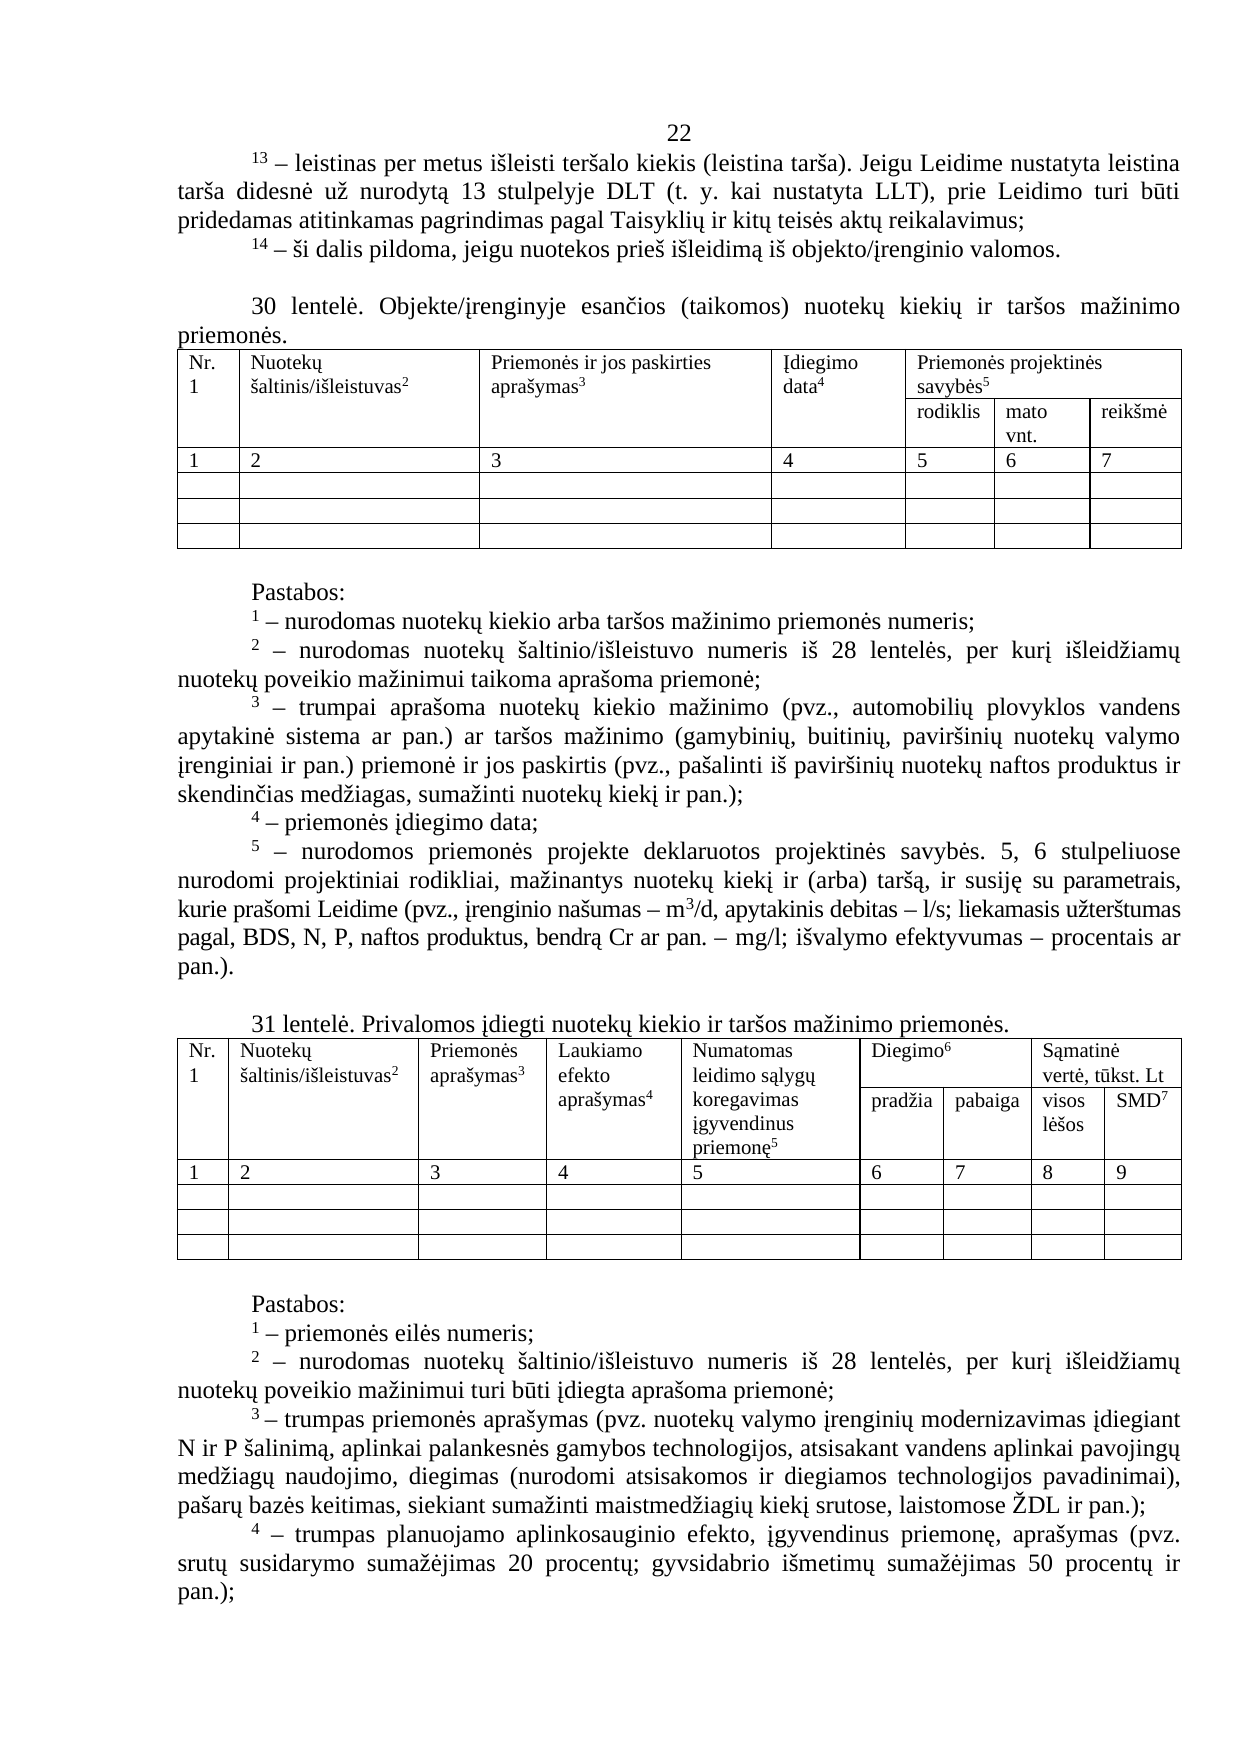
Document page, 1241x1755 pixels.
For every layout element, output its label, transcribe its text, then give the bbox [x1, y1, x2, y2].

table_header Numatomas leidimo sąlygų koregavimas įgyvendinus priemonę5 [682, 1039, 859, 1159]
table_cell 9 [1105, 1160, 1181, 1184]
table_cell [772, 473, 905, 497]
text 4 – trumpas planuojamo aplinkosauginio efekto, įgyvendinus priemonę, aprašymas (pvz. srutų susidarymo sumažėjimas 20 procentų; gyvsidabrio išmetimų sumažėjimas 50 procentų ir pan.); [177, 1519, 1181, 1605]
text 1 – nurodomas nuotekų kiekio arba taršos mažinimo priemonės numeris; [177, 606, 1181, 635]
text 3 – trumpai aprašoma nuotekų kiekio mažinimo (pvz., automobilių plovyklos vandens apytakinė sistema ar pan.) ar taršos mažinimo (gamybinių, buitinių, paviršinių nuotekų valymo įrenginiai ir pan.) priemonė ir jos paskirtis (pvz., pašalinti iš paviršinių nuotekų naftos produktus ir skendinčias medžiagas, sumažinti nuotekų kiekį ir pan.); [177, 692, 1181, 807]
table_cell [178, 473, 239, 497]
text 14 – ši dalis pildoma, jeigu nuotekos prieš išleidimą iš objekto/įrenginio valomos. [177, 234, 1181, 263]
table_cell [995, 473, 1089, 497]
table_cell visos lėšos [1032, 1088, 1104, 1159]
table_cell [944, 1235, 1031, 1259]
table_cell [861, 1235, 943, 1259]
table_cell 1 [178, 1160, 228, 1184]
table_cell SMD7 [1105, 1088, 1181, 1159]
table_cell [1091, 524, 1181, 548]
table_cell 3 [480, 448, 771, 472]
table_header Nuotekų šaltinis/išleistuvas2 [229, 1039, 418, 1159]
table_cell [480, 499, 771, 522]
table_cell [240, 524, 479, 548]
text Pastabos: [177, 1289, 1181, 1318]
text 31 lentelė. Privalomos įdiegti nuotekų kiekio ir taršos mažinimo priemonės. [177, 1009, 1181, 1037]
table_cell mato vnt. [995, 399, 1089, 447]
table_header Įdiegimo data4 [772, 350, 905, 447]
table_cell 6 [995, 448, 1089, 472]
table_cell [1032, 1235, 1104, 1259]
table_header Diegimo6 [861, 1039, 1031, 1087]
text 3 – trumpas priemonės aprašymas (pvz. nuotekų valymo įrenginių modernizavimas įdiegiant N ir P šalinimą, aplinkai palankesnės gamybos technologijos, atsisakant vandens aplinkai pavojingų medžiagų naudojimo, diegimas (nurodomi atsisakomos ir diegiamos technologijos pavadinimai), pašarų bazės keitimas, siekiant sumažinti maistmedžiagių kiekį srutose, laistomose ŽDL ir pan.); [177, 1404, 1181, 1519]
table_header Laukiamo efekto aprašymas4 [547, 1039, 681, 1159]
table_cell reikšmė [1091, 399, 1181, 447]
table_cell [1032, 1185, 1104, 1209]
table_header Nuotekų šaltinis/išleistuvas2 [240, 350, 479, 447]
table_cell [178, 499, 239, 522]
table_cell 8 [1032, 1160, 1104, 1184]
table_cell [178, 524, 239, 548]
table_header Nr. 1 [178, 350, 239, 447]
table_cell [1032, 1210, 1104, 1234]
table_cell [944, 1210, 1031, 1234]
table_cell [772, 524, 905, 548]
table_cell [995, 499, 1089, 522]
table_cell [240, 499, 479, 522]
table_cell [178, 1210, 228, 1234]
table_cell [1105, 1185, 1181, 1209]
text 4 – priemonės įdiegimo data; [177, 807, 1181, 836]
table_header Sąmatinė vertė, tūkst. Lt [1032, 1039, 1181, 1087]
table_cell [1091, 499, 1181, 522]
table_cell [229, 1235, 418, 1259]
table_cell 5 [906, 448, 994, 472]
table_cell [995, 524, 1089, 548]
table_cell [229, 1210, 418, 1234]
table_header Priemonės projektinės savybės5 [906, 350, 1181, 398]
table_cell [1091, 473, 1181, 497]
table_header Priemonės aprašymas3 [419, 1039, 546, 1159]
table_cell 1 [178, 448, 239, 472]
table_cell [772, 499, 905, 522]
table_cell [480, 524, 771, 548]
text 1 – priemonės eilės numeris; [177, 1318, 1181, 1346]
table_cell [861, 1210, 943, 1234]
table_cell 3 [419, 1160, 546, 1184]
table_cell [906, 499, 994, 522]
table_cell [682, 1185, 859, 1209]
table_cell [178, 1185, 228, 1209]
table_cell 4 [547, 1160, 681, 1184]
text 13 – leistinas per metus išleisti teršalo kiekis (leistina tarša). Jeigu Leidime nustatyta leistina tarša didesnė už nurodytą 13 stulpelyje DLT (t. y. kai nustatyta LLT), prie Leidimo turi būti pridedamas atitinkamas pagrindimas pagal Taisyklių ir kitų teisės aktų reikalavimus; [177, 148, 1181, 234]
table_cell 7 [944, 1160, 1031, 1184]
table_cell [178, 1235, 228, 1259]
table_cell [419, 1185, 546, 1209]
table_cell [240, 473, 479, 497]
table_cell [547, 1235, 681, 1259]
table_cell pabaiga [944, 1088, 1031, 1159]
table_cell 4 [772, 448, 905, 472]
table_cell [944, 1185, 1031, 1209]
table_cell [547, 1185, 681, 1209]
table_cell [480, 473, 771, 497]
table_cell [229, 1185, 418, 1209]
table_cell [419, 1210, 546, 1234]
table_cell [906, 524, 994, 548]
table_cell rodiklis [906, 399, 994, 447]
table_cell pradžia [861, 1088, 943, 1159]
table_cell [861, 1185, 943, 1209]
text 30 lentelė. Objekte/įrenginyje esančios (taikomos) nuotekų kiekių ir taršos mažinimo priemonės. [177, 291, 1181, 349]
table_header Priemonės ir jos paskirties aprašymas3 [480, 350, 771, 447]
table_cell [419, 1235, 546, 1259]
table_cell [682, 1210, 859, 1234]
text 2 – nurodomas nuotekų šaltinio/išleistuvo numeris iš 28 lentelės, per kurį išleidžiamų nuotekų poveikio mažinimui turi būti įdiegta aprašoma priemonė; [177, 1346, 1181, 1404]
table_cell [1105, 1235, 1181, 1259]
table_cell [906, 473, 994, 497]
text 2 – nurodomas nuotekų šaltinio/išleistuvo numeris iš 28 lentelės, per kurį išleidžiamų nuotekų poveikio mažinimui taikoma aprašoma priemonė; [177, 635, 1181, 692]
table_cell [1105, 1210, 1181, 1234]
table_cell [547, 1210, 681, 1234]
table_cell 2 [229, 1160, 418, 1184]
text 5 – nurodomos priemonės projekte deklaruotos projektinės savybės. 5, 6 stulpeliuose nurodomi projektiniai rodikliai, mažinantys nuotekų kiekį ir (arba) taršą, ir susiję su parametrais, kurie prašomi Leidime (pvz., įrenginio našumas – m3/d, apytakinis debitas – l/s; liekamasis užterštumas pagal, BDS, N, P, naftos produktus, bendrą Cr ar pan. – mg/l; išvalymo efektyvumas – procentais ar pan.). [177, 836, 1181, 980]
table_cell 5 [682, 1160, 859, 1184]
table_cell 6 [861, 1160, 943, 1184]
text Pastabos: [177, 577, 1181, 606]
table_cell 2 [240, 448, 479, 472]
table_cell 7 [1091, 448, 1181, 472]
table_header Nr. 1 [178, 1039, 228, 1159]
table_cell [682, 1235, 859, 1259]
